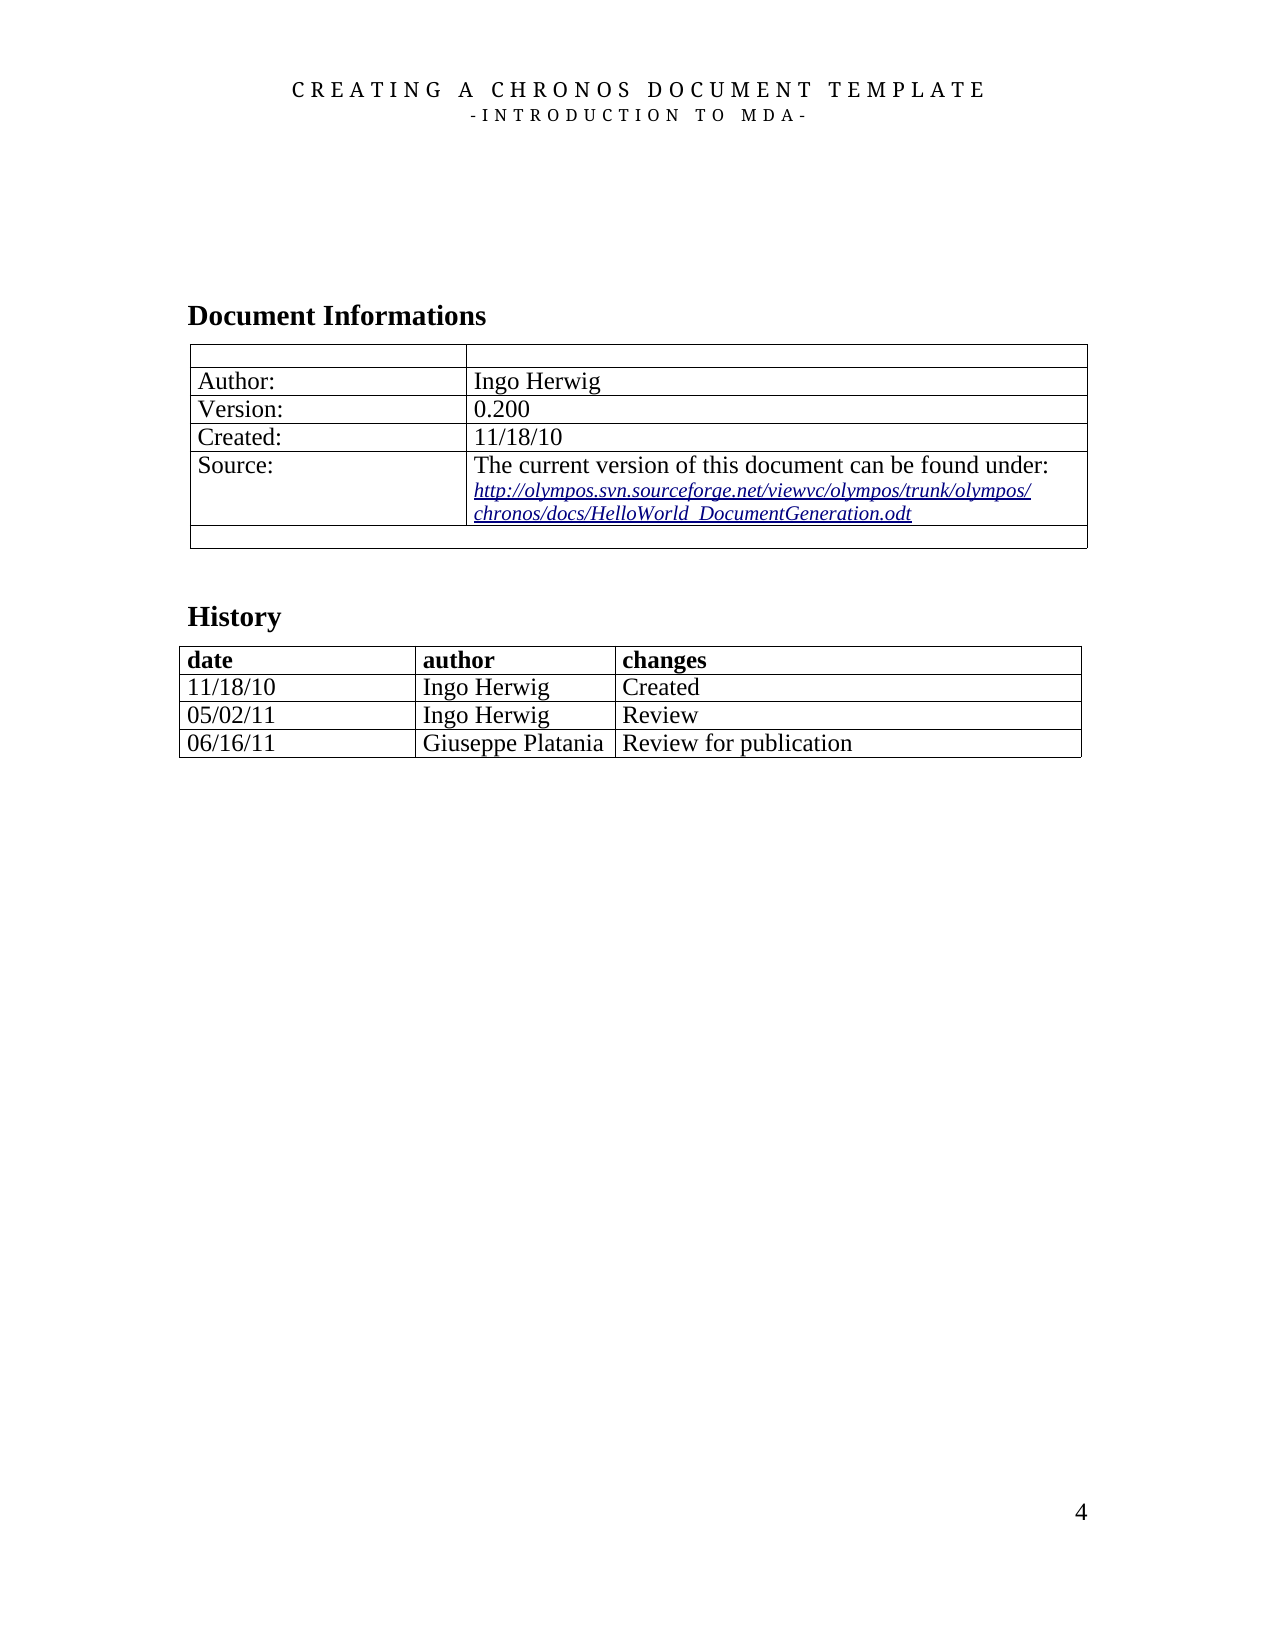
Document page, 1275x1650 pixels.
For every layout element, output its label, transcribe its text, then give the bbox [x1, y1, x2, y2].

table_cell Giuseppe Platania [416, 730, 615, 757]
table_cell 11/18/10 [467, 424, 1087, 451]
table_cell 11/18/10 [180, 675, 415, 701]
table_header [191, 345, 466, 367]
subtitle History [187, 601, 1087, 633]
table_header changes [616, 647, 1081, 673]
table_cell Author: [191, 368, 466, 395]
table_cell Review for publication [616, 730, 1081, 757]
table_cell Version: [191, 396, 466, 423]
table_cell Source: [191, 452, 466, 525]
table_cell 0.200 [467, 396, 1087, 423]
table_cell Created [616, 675, 1081, 701]
table_cell 05/02/11 [180, 702, 415, 729]
table_header date [180, 647, 415, 673]
table_cell Ingo Herwig [416, 702, 615, 729]
table_cell Ingo Herwig [467, 368, 1087, 395]
subtitle Document Informations [187, 299, 1087, 332]
table_cell Review [616, 702, 1081, 729]
table_cell [191, 526, 1087, 548]
table_header author [416, 647, 615, 673]
table_header [467, 345, 1087, 367]
table_cell Ingo Herwig [416, 675, 615, 701]
table_cell The current version of this document can be found under: http://olympos.svn.sourceforge.net/viewvc/olympos/trunk/olympos/chronos/docs/HelloWorld_DocumentGeneration.odt [467, 452, 1087, 525]
table_cell 06/16/11 [180, 730, 415, 757]
table_cell Created: [191, 424, 466, 451]
